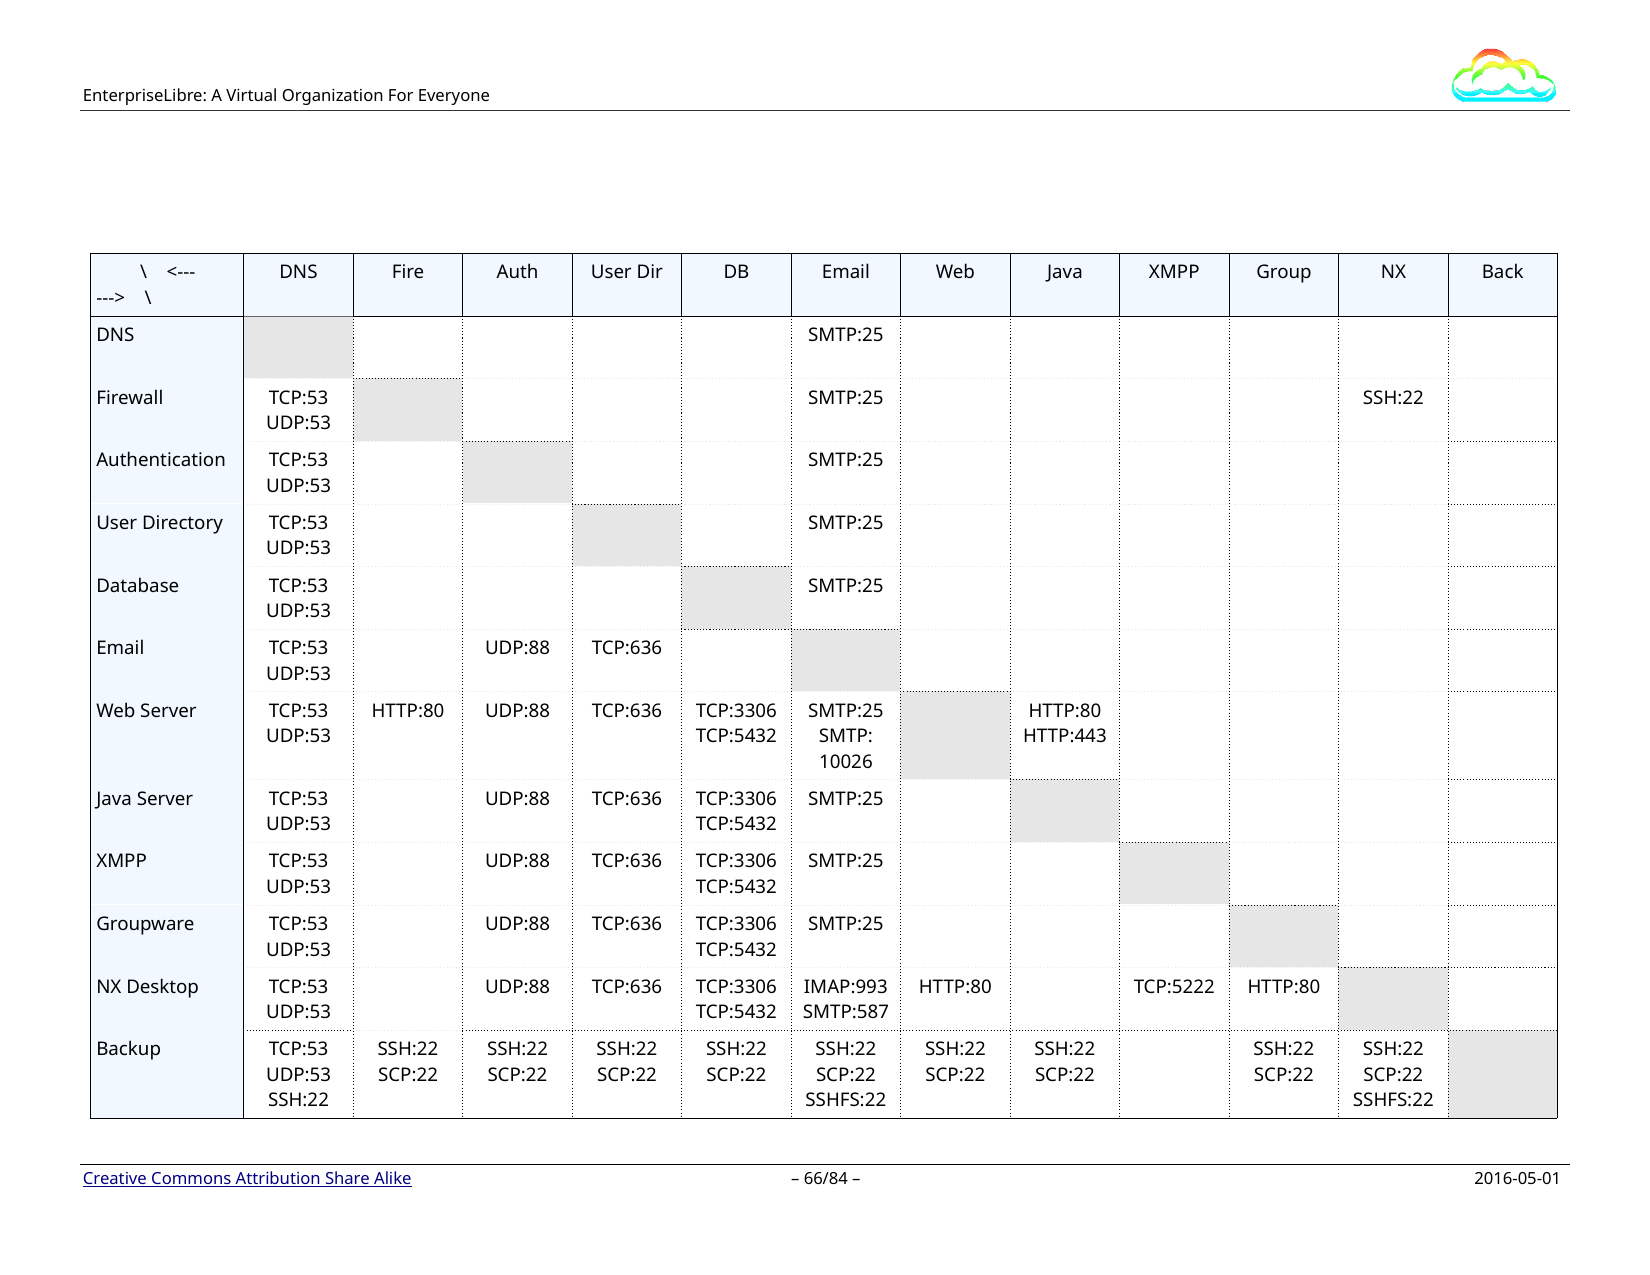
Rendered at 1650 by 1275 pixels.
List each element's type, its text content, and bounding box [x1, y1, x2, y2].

table_cell TCP:53 UDP:53 [244, 779, 353, 842]
table_cell [1338, 504, 1448, 566]
table_cell TCP:636 [572, 905, 681, 967]
table_cell [1119, 629, 1229, 691]
table_cell SMTP:25 [791, 779, 900, 842]
table_cell [1338, 566, 1448, 629]
table_cell Firewall [91, 378, 243, 441]
table_cell TCP:636 [572, 629, 681, 691]
table_cell [1448, 691, 1557, 779]
table_cell [1010, 967, 1119, 1030]
table_cell SSH:22 SCP:22 SSHFS:22 [1338, 1030, 1448, 1118]
table_cell TCP:53 UDP:53 [244, 967, 353, 1030]
table_cell [1119, 691, 1229, 779]
table_cell SSH:22 SCP:22 [1010, 1030, 1119, 1118]
table_cell HTTP:80 [1229, 967, 1338, 1030]
table_cell [1448, 842, 1557, 904]
table_cell Web Server [91, 691, 243, 779]
table_cell TCP:53 UDP:53 [244, 842, 353, 904]
table_cell [681, 566, 791, 629]
table_cell [1229, 317, 1338, 378]
table_cell [353, 378, 462, 441]
table_cell [1338, 842, 1448, 904]
table_cell TCP:636 [572, 691, 681, 779]
table_cell [1229, 504, 1338, 566]
table_header \ <--- ---> \ [91, 254, 243, 316]
table_cell [1338, 441, 1448, 503]
table_cell [1010, 629, 1119, 691]
table_cell [353, 441, 462, 503]
table_cell TCP:53 UDP:53 [244, 691, 353, 779]
table_cell Groupware [91, 905, 243, 967]
table_cell [1448, 378, 1557, 441]
table_cell [572, 378, 681, 441]
table_header Fire [354, 254, 462, 316]
table_cell IMAP:993 SMTP:587 [791, 967, 900, 1030]
table_cell [572, 566, 681, 629]
table_header Group [1230, 254, 1338, 316]
table_header DB [682, 254, 791, 316]
table_cell [900, 504, 1010, 566]
table_cell TCP:3306 TCP:5432 [681, 779, 791, 842]
table_cell [353, 317, 462, 378]
table_cell HTTP:80 HTTP:443 [1010, 691, 1119, 779]
table_cell SMTP:25 [791, 566, 900, 629]
picture [1451, 47, 1557, 102]
table_header Web [901, 254, 1010, 316]
table_cell TCP:3306 TCP:5432 [681, 842, 791, 904]
table_cell [1338, 629, 1448, 691]
table_cell [900, 842, 1010, 904]
table_cell UDP:88 [463, 779, 572, 842]
table_cell [463, 317, 572, 378]
table_header NX [1339, 254, 1448, 316]
table_cell [900, 905, 1010, 967]
table_cell [1229, 691, 1338, 779]
table_cell SMTP:25 [791, 378, 900, 441]
table_cell [1119, 842, 1229, 904]
table_cell TCP:636 [572, 967, 681, 1030]
table_header Java [1011, 254, 1119, 316]
table_cell Database [91, 566, 243, 629]
table_cell HTTP:80 [353, 691, 462, 779]
table_cell [1229, 566, 1338, 629]
table_cell [1448, 967, 1557, 1030]
table_cell UDP:88 [463, 691, 572, 779]
table_cell SSH:22 SCP:22 [353, 1030, 462, 1118]
table_cell [1010, 842, 1119, 904]
table_cell [1119, 566, 1229, 629]
table_cell [353, 779, 462, 842]
table_cell [1010, 317, 1119, 378]
table_cell [1338, 905, 1448, 967]
table_cell [681, 441, 791, 503]
table_cell [572, 317, 681, 378]
table_cell [1338, 317, 1448, 378]
table_cell [900, 378, 1010, 441]
table_header Email [792, 254, 900, 316]
table_cell [1229, 842, 1338, 904]
table_cell TCP:53 UDP:53 [244, 905, 353, 967]
table_cell TCP:3306 TCP:5432 [681, 967, 791, 1030]
table_cell XMPP [91, 842, 243, 904]
table_cell [1119, 317, 1229, 378]
table_cell [1338, 967, 1448, 1030]
table_cell TCP:3306 TCP:5432 [681, 905, 791, 967]
table_cell SSH:22 SCP:22 [681, 1030, 791, 1118]
table_cell TCP:5222 [1119, 967, 1229, 1030]
table_cell UDP:88 [463, 629, 572, 691]
table_cell HTTP:80 [900, 967, 1010, 1030]
table_cell [900, 317, 1010, 378]
table_cell UDP:88 [463, 967, 572, 1030]
table_header Back [1449, 254, 1557, 316]
table_cell TCP:53 UDP:53 SSH:22 [244, 1030, 353, 1118]
table_cell [463, 378, 572, 441]
table_header XMPP [1120, 254, 1229, 316]
table_cell [1338, 691, 1448, 779]
table_cell SMTP:25 [791, 842, 900, 904]
table_cell [1010, 905, 1119, 967]
table_header DNS [244, 254, 353, 316]
table_cell TCP:53 UDP:53 [244, 629, 353, 691]
table_cell SMTP:25 [791, 317, 900, 378]
table_cell TCP:636 [572, 842, 681, 904]
table_cell TCP:636 [572, 779, 681, 842]
table_cell [1229, 905, 1338, 967]
table_cell TCP:53 UDP:53 [244, 566, 353, 629]
table_cell Email [91, 629, 243, 691]
table_cell [681, 504, 791, 566]
table_header User Dir [573, 254, 681, 316]
table_cell [1119, 504, 1229, 566]
table_cell Java Server [91, 779, 243, 842]
table_cell [681, 378, 791, 441]
table_cell [1010, 441, 1119, 503]
table_cell [572, 441, 681, 503]
table_cell [353, 504, 462, 566]
table_cell [1448, 629, 1557, 691]
table_cell [900, 691, 1010, 779]
table_cell [353, 629, 462, 691]
table_cell [1448, 566, 1557, 629]
table_cell [1010, 378, 1119, 441]
table_cell [463, 441, 572, 503]
table_cell [1448, 905, 1557, 967]
table_header Auth [463, 254, 572, 316]
table_cell [1448, 504, 1557, 566]
table_cell SMTP:25 [791, 441, 900, 503]
table_cell [1010, 504, 1119, 566]
table_cell [1119, 1030, 1229, 1118]
table_cell SSH:22 SCP:22 [1229, 1030, 1338, 1118]
table_cell TCP:53 UDP:53 [244, 504, 353, 566]
table_cell [1119, 779, 1229, 842]
table_cell [1229, 378, 1338, 441]
table_cell SSH:22 SCP:22 [463, 1030, 572, 1118]
table_cell TCP:53 UDP:53 [244, 378, 353, 441]
table_cell SMTP:25 [791, 504, 900, 566]
table_cell Backup [91, 1030, 243, 1118]
table_cell [1010, 566, 1119, 629]
table_cell UDP:88 [463, 842, 572, 904]
table_cell [353, 905, 462, 967]
table_cell [900, 566, 1010, 629]
table_cell [681, 629, 791, 691]
table_cell [681, 317, 791, 378]
table_cell TCP:3306 TCP:5432 [681, 691, 791, 779]
table_cell [1229, 441, 1338, 503]
table_cell DNS [91, 317, 243, 378]
table_cell SMTP:25 SMTP: 10026 [791, 691, 900, 779]
table_cell [353, 566, 462, 629]
table_cell [1448, 441, 1557, 503]
table_cell [900, 441, 1010, 503]
table_cell [1119, 441, 1229, 503]
table_cell SSH:22 SCP:22 [900, 1030, 1010, 1118]
table_cell [791, 629, 900, 691]
table_cell [1448, 317, 1557, 378]
table_cell [353, 842, 462, 904]
table_cell [353, 967, 462, 1030]
table_cell SMTP:25 [791, 905, 900, 967]
table_cell [1448, 779, 1557, 842]
table_cell [1010, 779, 1119, 842]
table_cell [900, 629, 1010, 691]
table_cell [1229, 779, 1338, 842]
table_cell NX Desktop [91, 967, 243, 1030]
table_cell [1448, 1030, 1557, 1118]
table_cell Authentication [91, 441, 243, 503]
table_cell User Directory [91, 504, 243, 566]
table_cell SSH:22 [1338, 378, 1448, 441]
table_cell [244, 317, 353, 378]
table_cell SSH:22 SCP:22 SSHFS:22 [791, 1030, 900, 1118]
table_cell [1229, 629, 1338, 691]
table_cell [1119, 378, 1229, 441]
table_cell [900, 779, 1010, 842]
table_cell UDP:88 [463, 905, 572, 967]
table_cell SSH:22 SCP:22 [572, 1030, 681, 1118]
table_cell [1119, 905, 1229, 967]
table_cell [463, 504, 572, 566]
table_cell TCP:53 UDP:53 [244, 441, 353, 503]
table_cell [463, 566, 572, 629]
table_cell [572, 504, 681, 566]
table_cell [1338, 779, 1448, 842]
